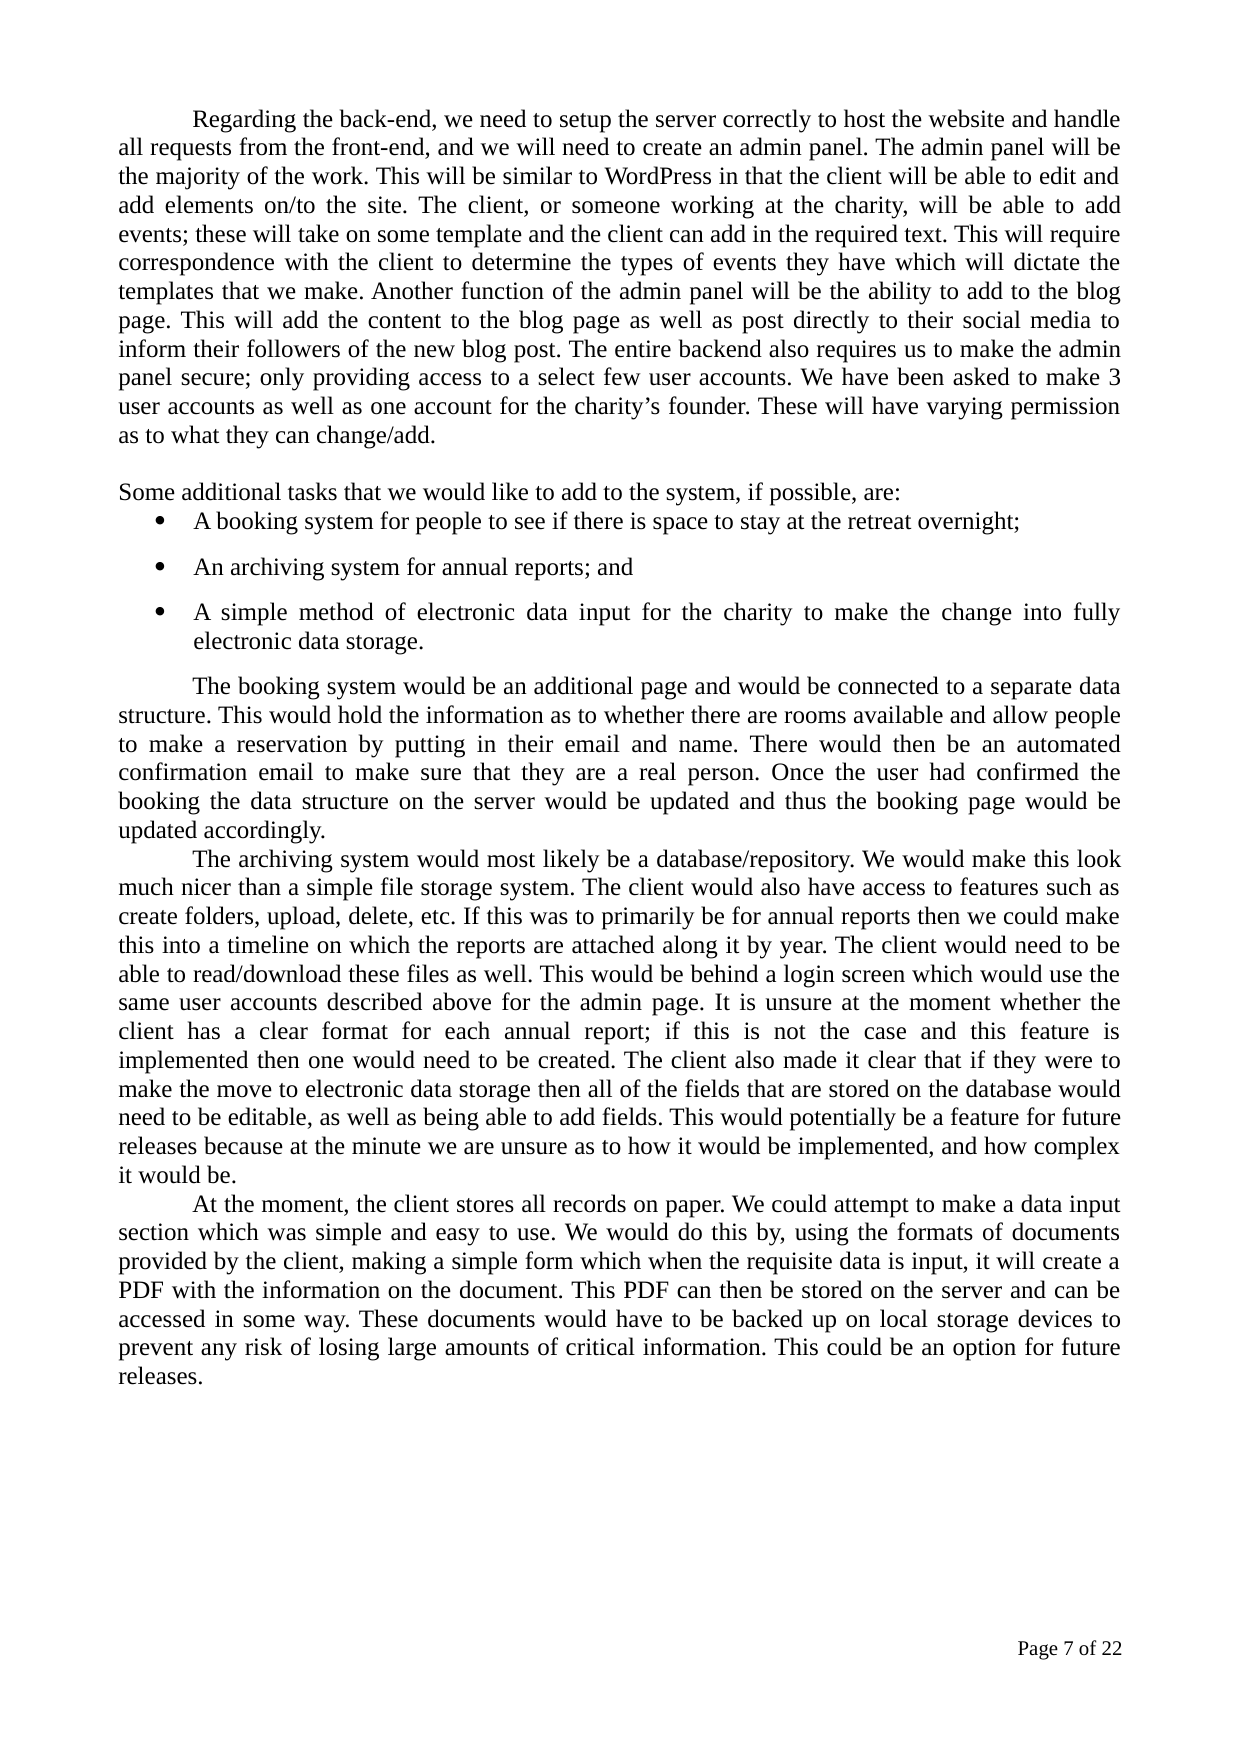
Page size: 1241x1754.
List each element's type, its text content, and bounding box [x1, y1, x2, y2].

list A simple method of electronic data input for the charity to make the change into fully electronic data storage. [156, 597, 1122, 654]
text Some additional tasks that we would like to add to the system, if possible, are: [118, 477, 1122, 506]
text The archiving system would most likely be a database/repository. We would make this look much nicer than a simple file storage system. The client would also have access to features such as create folders, upload, delete, etc. If this was to primarily be for annual reports then we could make this into a timeline on which the reports are attached along it by year. The client would need to be able to read/download these files as well. This would be behind a login screen which would use the same user accounts described above for the admin page. It is unsure at the moment whether the client has a clear format for each annual report; if this is not the case and this feature is implemented then one would need to be created. The client also made it clear that if they were to make the move to electronic data storage then all of the fields that are stored on the database would need to be editable, as well as being able to add fields. This would potentially be a feature for future releases because at the minute we are unsure as to how it would be implemented, and how complex it would be. [118, 844, 1122, 1189]
text At the moment, the client stores all records on paper. We could attempt to make a data input section which was simple and easy to use. We would do this by, using the formats of documents provided by the client, making a simple form which when the requisite data is input, it will create a PDF with the information on the document. This PDF can then be stored on the server and can be accessed in some way. These documents would have to be backed up on local storage devices to prevent any risk of losing large amounts of critical information. This could be an option for future releases. [118, 1189, 1122, 1390]
text Regarding the back-end, we need to setup the server correctly to host the website and handle all requests from the front-end, and we will need to create an admin panel. The admin panel will be the majority of the work. This will be similar to WordPress in that the client will be able to edit and add elements on/to the site. The client, or someone working at the charity, will be able to add events; these will take on some template and the client can add in the required text. This will require correspondence with the client to determine the types of events they have which will dictate the templates that we make. Another function of the admin panel will be the ability to add to the blog page. This will add the content to the blog page as well as post directly to their social media to inform their followers of the new blog post. The entire backend also requires us to make the admin panel secure; only providing access to a select few user accounts. We have been asked to make 3 user accounts as well as one account for the charity’s founder. These will have varying permission as to what they can change/add. [118, 104, 1122, 449]
text The booking system would be an additional page and would be connected to a separate data structure. This would hold the information as to whether there are rooms available and allow people to make a reservation by putting in their email and name. There would then be an automated confirmation email to make sure that they are a real person. Once the user had confirmed the booking the data structure on the server would be updated and thus the booking page would be updated accordingly. [118, 671, 1122, 844]
list An archiving system for annual reports; and [156, 552, 1122, 580]
list A booking system for people to see if there is space to stay at the retreat overnight; [156, 506, 1122, 535]
